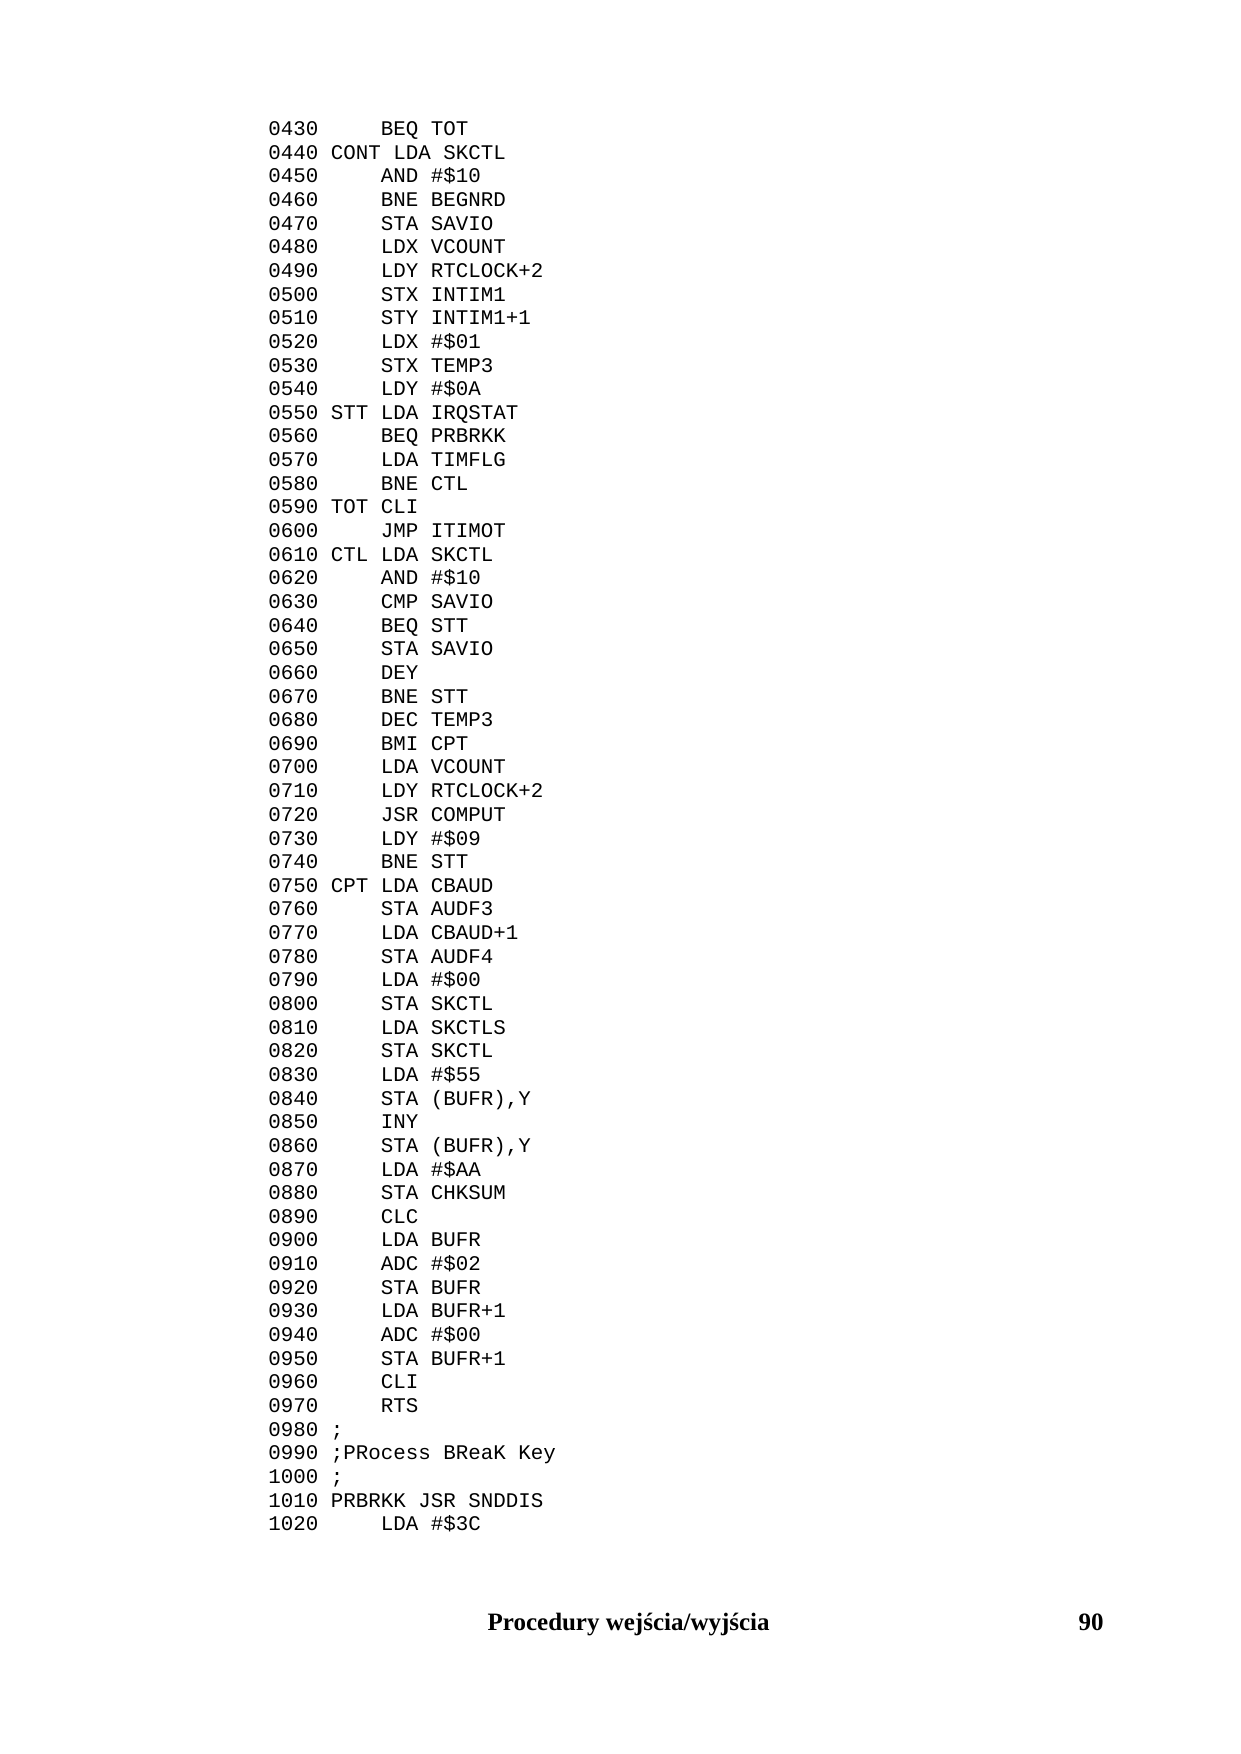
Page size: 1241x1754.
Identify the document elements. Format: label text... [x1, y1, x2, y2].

text 1000 ; [118, 1466, 1122, 1489]
text 0640 BEQ STT [118, 615, 1122, 638]
text 0940 ADC #$00 [118, 1324, 1122, 1348]
text 0800 STA SKCTL [118, 993, 1122, 1017]
text 0490 LDY RTCLOCK+2 [118, 260, 1122, 284]
text 0550 STT LDA IRQSTAT [118, 402, 1122, 426]
text 0750 CPT LDA CBAUD [118, 875, 1122, 898]
text 0860 STA (BUFR),Y [118, 1135, 1122, 1158]
text 0720 JSR COMPUT [118, 804, 1122, 827]
text 0990 ;PRocess BReaK Key [118, 1442, 1122, 1466]
text 1010 PRBRKK JSR SNDDIS [118, 1489, 1122, 1513]
text 0820 STA SKCTL [118, 1040, 1122, 1064]
text 0560 BEQ PRBRKK [118, 426, 1122, 449]
text 0870 LDA #$AA [118, 1158, 1122, 1182]
text 0950 STA BUFR+1 [118, 1348, 1122, 1371]
text 0840 STA (BUFR),Y [118, 1088, 1122, 1111]
text 0980 ; [118, 1419, 1122, 1442]
text 0790 LDA #$00 [118, 969, 1122, 993]
text 0530 STX TEMP3 [118, 354, 1122, 378]
text 0700 LDA VCOUNT [118, 757, 1122, 780]
text 0630 CMP SAVIO [118, 591, 1122, 615]
text 0580 BNE CTL [118, 473, 1122, 496]
text 0970 RTS [118, 1395, 1122, 1419]
text 0660 DEY [118, 662, 1122, 686]
text 0430 BEQ TOT [118, 118, 1122, 142]
text 0510 STY INTIM1+1 [118, 307, 1122, 331]
text 0890 CLC [118, 1206, 1122, 1229]
text 0850 INY [118, 1111, 1122, 1135]
text 0900 LDA BUFR [118, 1229, 1122, 1253]
text 0480 LDX VCOUNT [118, 236, 1122, 260]
text 0570 LDA TIMFLG [118, 449, 1122, 473]
text 0740 BNE STT [118, 851, 1122, 875]
text 0520 LDX #$01 [118, 331, 1122, 354]
text 0760 STA AUDF3 [118, 898, 1122, 922]
text 0450 AND #$10 [118, 165, 1122, 189]
text 0500 STX INTIM1 [118, 284, 1122, 307]
text 0880 STA CHKSUM [118, 1182, 1122, 1206]
text 0460 BNE BEGNRD [118, 189, 1122, 213]
text 0780 STA AUDF4 [118, 946, 1122, 969]
text 1020 LDA #$3C [118, 1513, 1122, 1537]
text 0470 STA SAVIO [118, 213, 1122, 236]
text 0710 LDY RTCLOCK+2 [118, 780, 1122, 804]
text 0810 LDA SKCTLS [118, 1017, 1122, 1040]
text 0930 LDA BUFR+1 [118, 1300, 1122, 1324]
text 0680 DEC TEMP3 [118, 709, 1122, 733]
text 0610 CTL LDA SKCTL [118, 544, 1122, 567]
text 0620 AND #$10 [118, 567, 1122, 591]
text 0650 STA SAVIO [118, 638, 1122, 662]
text 0960 CLI [118, 1371, 1122, 1395]
text 0730 LDY #$09 [118, 827, 1122, 851]
text 0600 JMP ITIMOT [118, 520, 1122, 544]
text 0440 CONT LDA SKCTL [118, 142, 1122, 165]
text 0770 LDA CBAUD+1 [118, 922, 1122, 946]
text 0910 ADC #$02 [118, 1253, 1122, 1277]
text 0540 LDY #$0A [118, 378, 1122, 402]
text 0670 BNE STT [118, 686, 1122, 709]
text 0690 BMI CPT [118, 733, 1122, 757]
text 0590 TOT CLI [118, 496, 1122, 520]
text 0920 STA BUFR [118, 1277, 1122, 1300]
text 0830 LDA #$55 [118, 1064, 1122, 1088]
